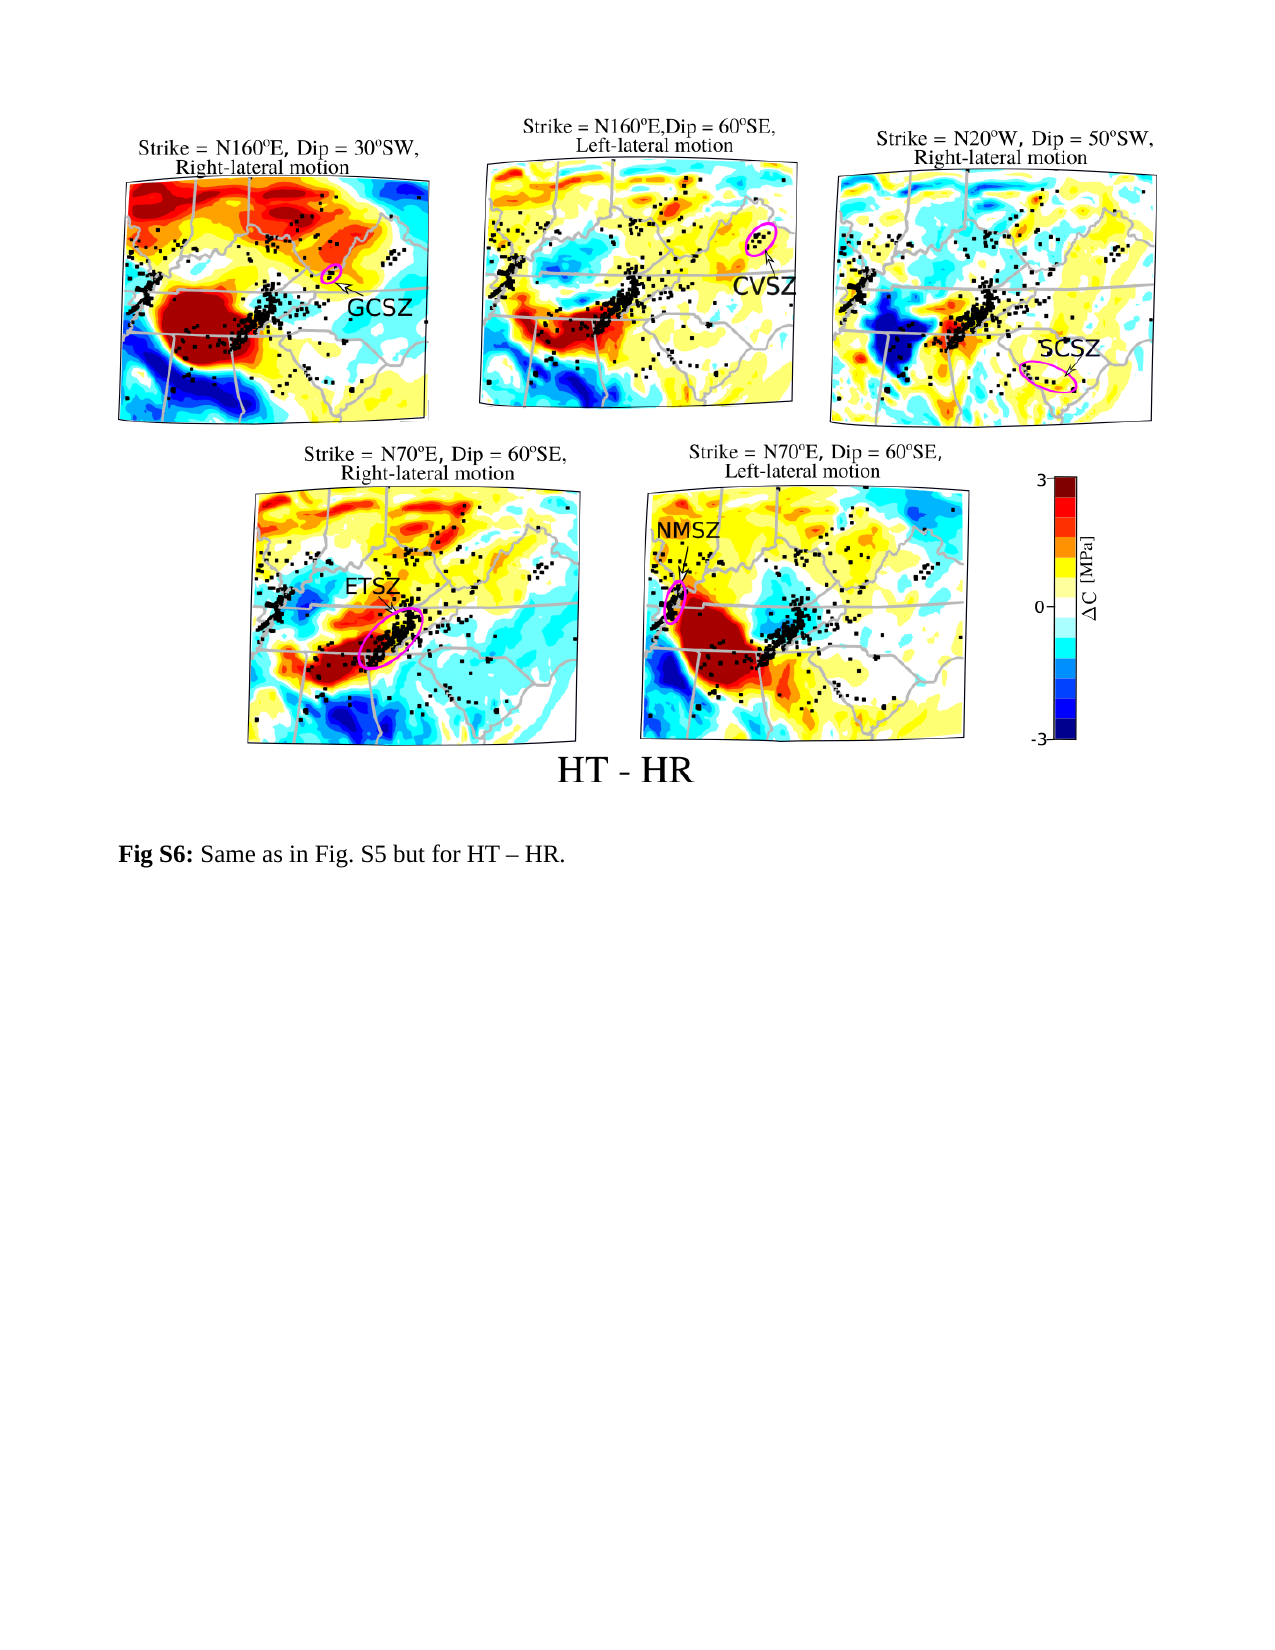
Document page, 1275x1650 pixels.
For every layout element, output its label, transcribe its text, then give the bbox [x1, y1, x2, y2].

picture [118, 118, 1157, 782]
text Fig S6: Same as in Fig. S5 but for HT – HR. [118, 839, 1157, 868]
